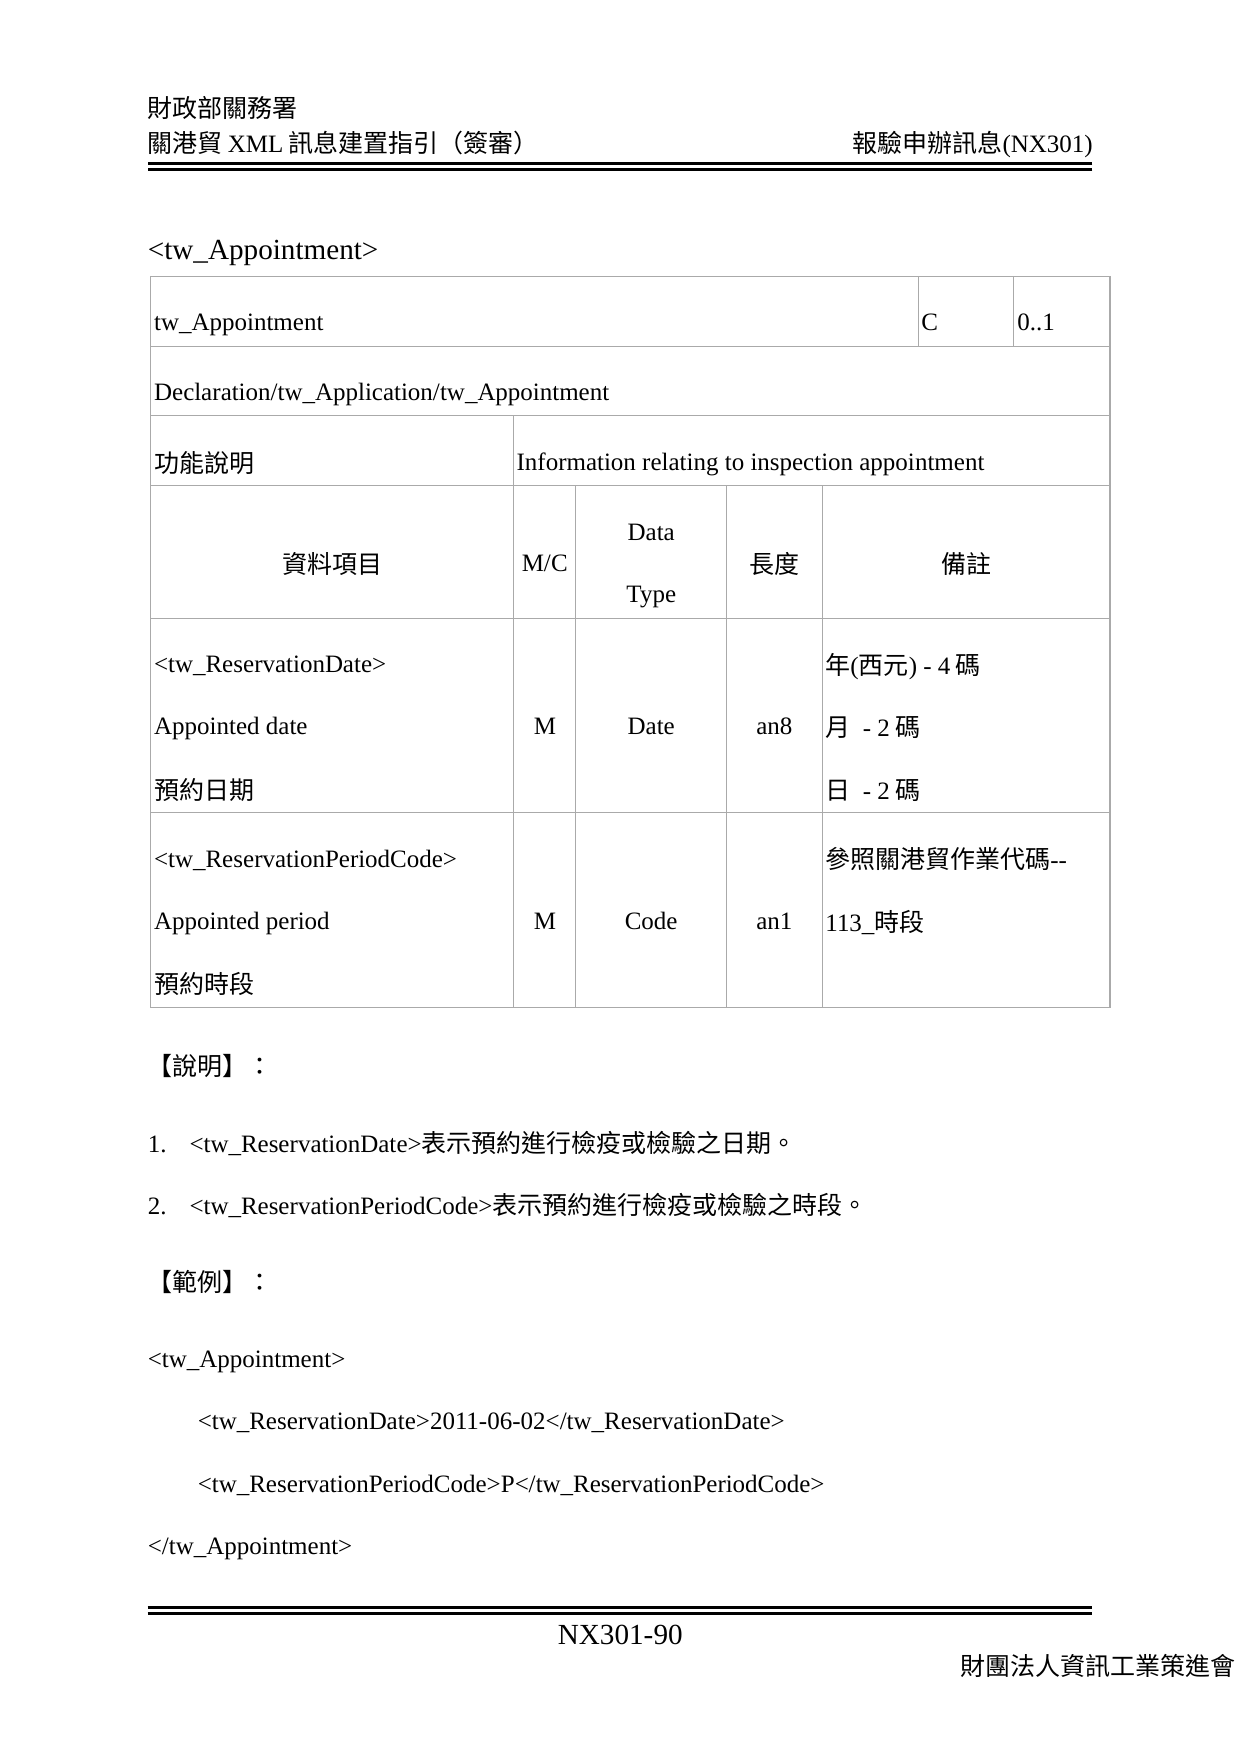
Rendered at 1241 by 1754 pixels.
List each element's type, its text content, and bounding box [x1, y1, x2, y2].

list <tw_ReservationPeriodCode>表示預約進行檢疫或檢驗之時段。 [148, 1162, 1092, 1225]
text <tw_ReservationPeriodCode>P</tw_ReservationPeriodCode> [148, 1441, 1092, 1504]
table_cell 長度 [727, 486, 822, 617]
table_cell Data Type [576, 486, 726, 617]
table_cell <tw_ReservationPeriodCode> Appointed period 預約時段 [151, 813, 513, 1007]
table_cell an8 [727, 619, 822, 812]
table_cell 資料項目 [151, 486, 513, 617]
table_cell <tw_ReservationDate> Appointed date 預約日期 [151, 619, 513, 812]
table_cell 年(西元) - 4碼 月 - 2碼 日 - 2碼 [823, 619, 1109, 812]
table_cell M [514, 619, 575, 812]
subtitle <tw_Appointment> [148, 207, 1092, 269]
table_cell M [514, 813, 575, 1007]
subtitle <tw_Appointment> [148, 1316, 1092, 1379]
text 【範例】： [148, 1239, 1092, 1302]
list <tw_ReservationDate>表示預約進行檢疫或檢驗之日期。 [148, 1100, 1092, 1162]
text </tw_Appointment> [148, 1504, 1092, 1566]
table_cell Code [576, 813, 726, 1007]
table_cell 備註 [823, 486, 1109, 617]
table_header 0..1 [1014, 277, 1109, 346]
table_cell M/C [514, 486, 575, 617]
table_header C [919, 277, 1013, 346]
table_cell Date [576, 619, 726, 812]
table_cell an1 [727, 813, 822, 1007]
table_cell Declaration/tw_Application/tw_Appointment [151, 347, 1109, 415]
text <tw_ReservationDate>2011-06-02</tw_ReservationDate> [148, 1379, 1092, 1441]
table_cell 參照關港貿作業代碼--113_時段 [823, 813, 1109, 1007]
table_header tw_Appointment [151, 277, 918, 346]
table_cell Information relating to inspection appointment [514, 416, 1109, 485]
text 【說明】： [148, 1023, 1092, 1085]
table_cell 功能說明 [151, 416, 513, 485]
